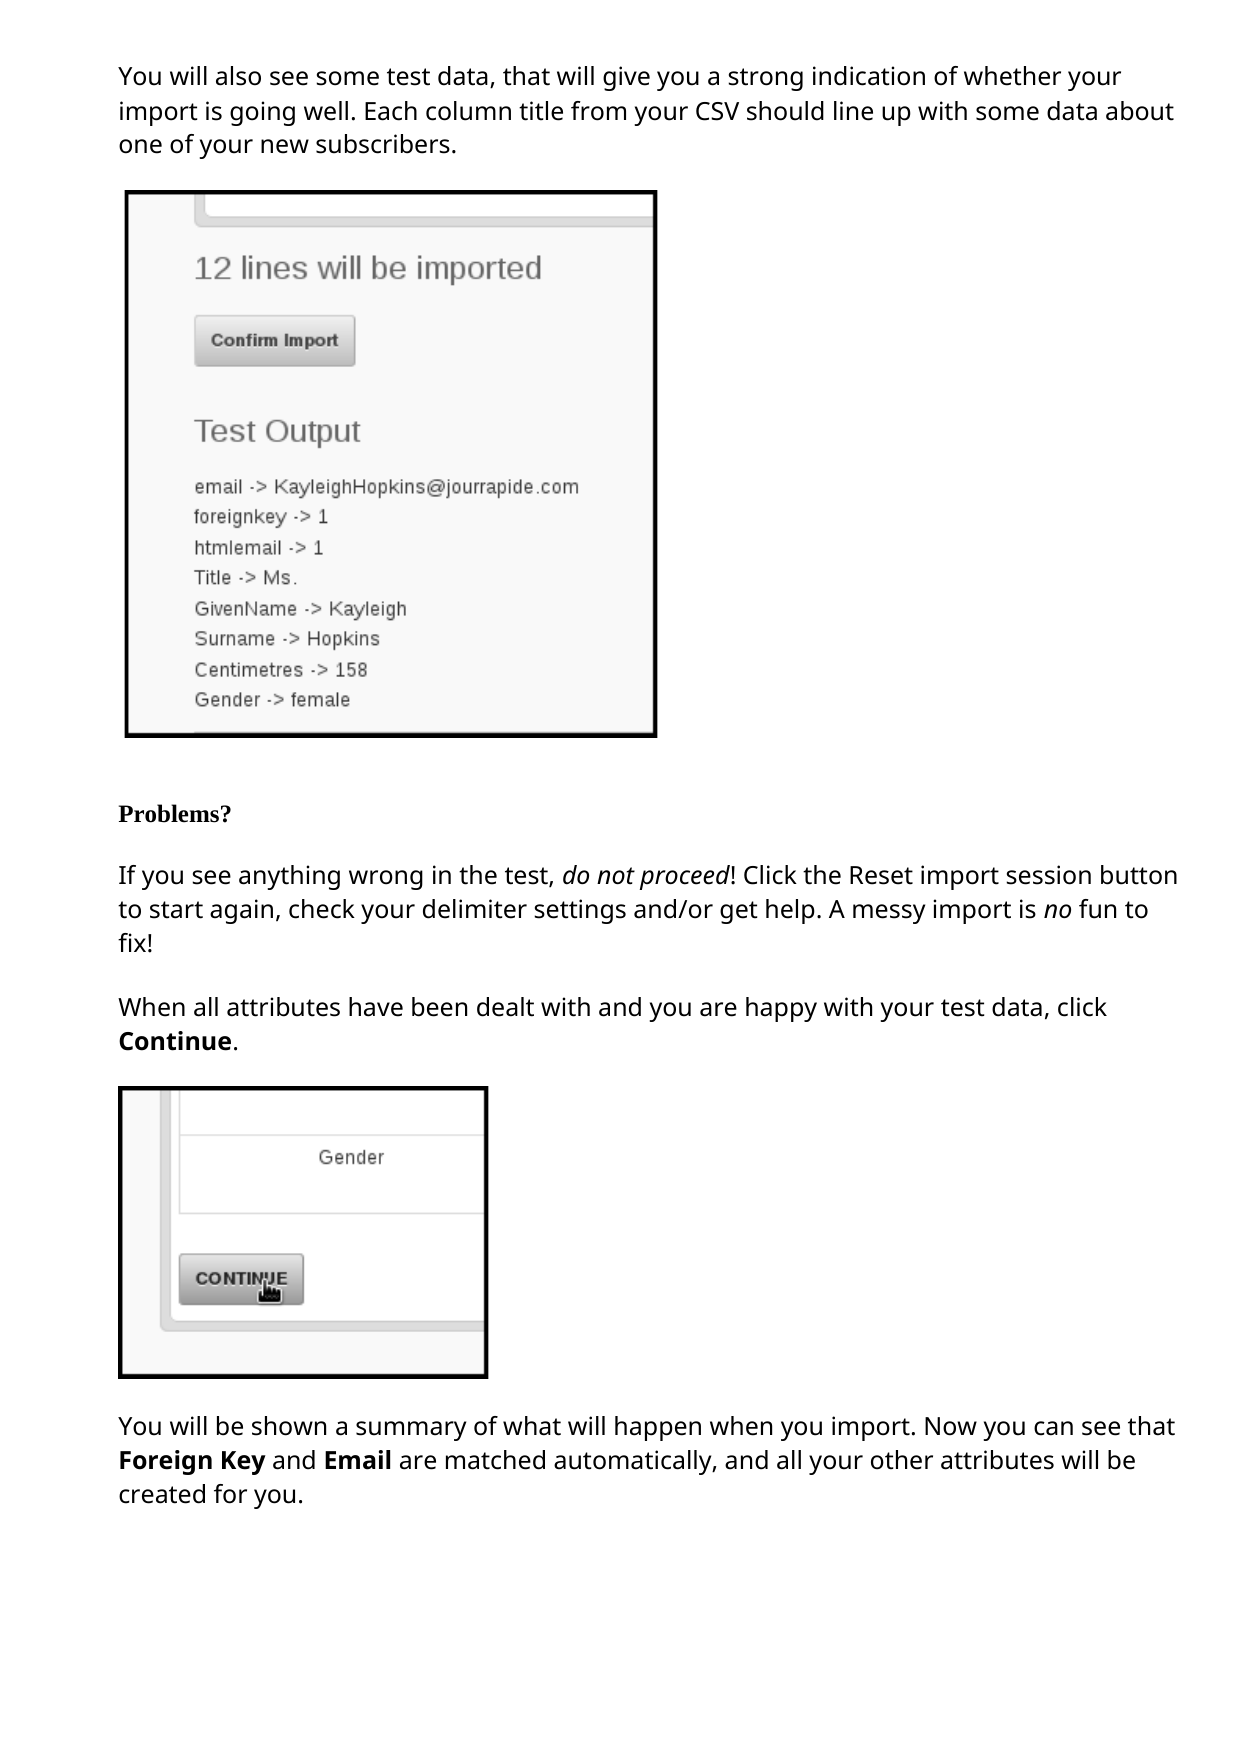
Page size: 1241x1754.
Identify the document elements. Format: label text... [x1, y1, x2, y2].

text You will also see some test data, that will give you a strong indication of whether your import is going well. Each column title from your CSV should line up with some data about one of your new subscribers. [118, 59, 1181, 161]
text You will be shown a summary of what will happen when you import. Now you can see that Foreign Key and Email are matched automatically, and all your other attributes will be created for you. [118, 1408, 1181, 1511]
picture [118, 1086, 489, 1379]
text If you see anything wrong in the test, do not proceed! Click the Reset import session button to start again, check your delimiter settings and/or get help. A messy import is no fun to fix! [118, 858, 1181, 960]
text When all attributes have been dealt with and you are happy with your test data, click Continue. [118, 989, 1181, 1057]
subtitle Problems? [118, 799, 1181, 828]
picture [124, 190, 658, 738]
